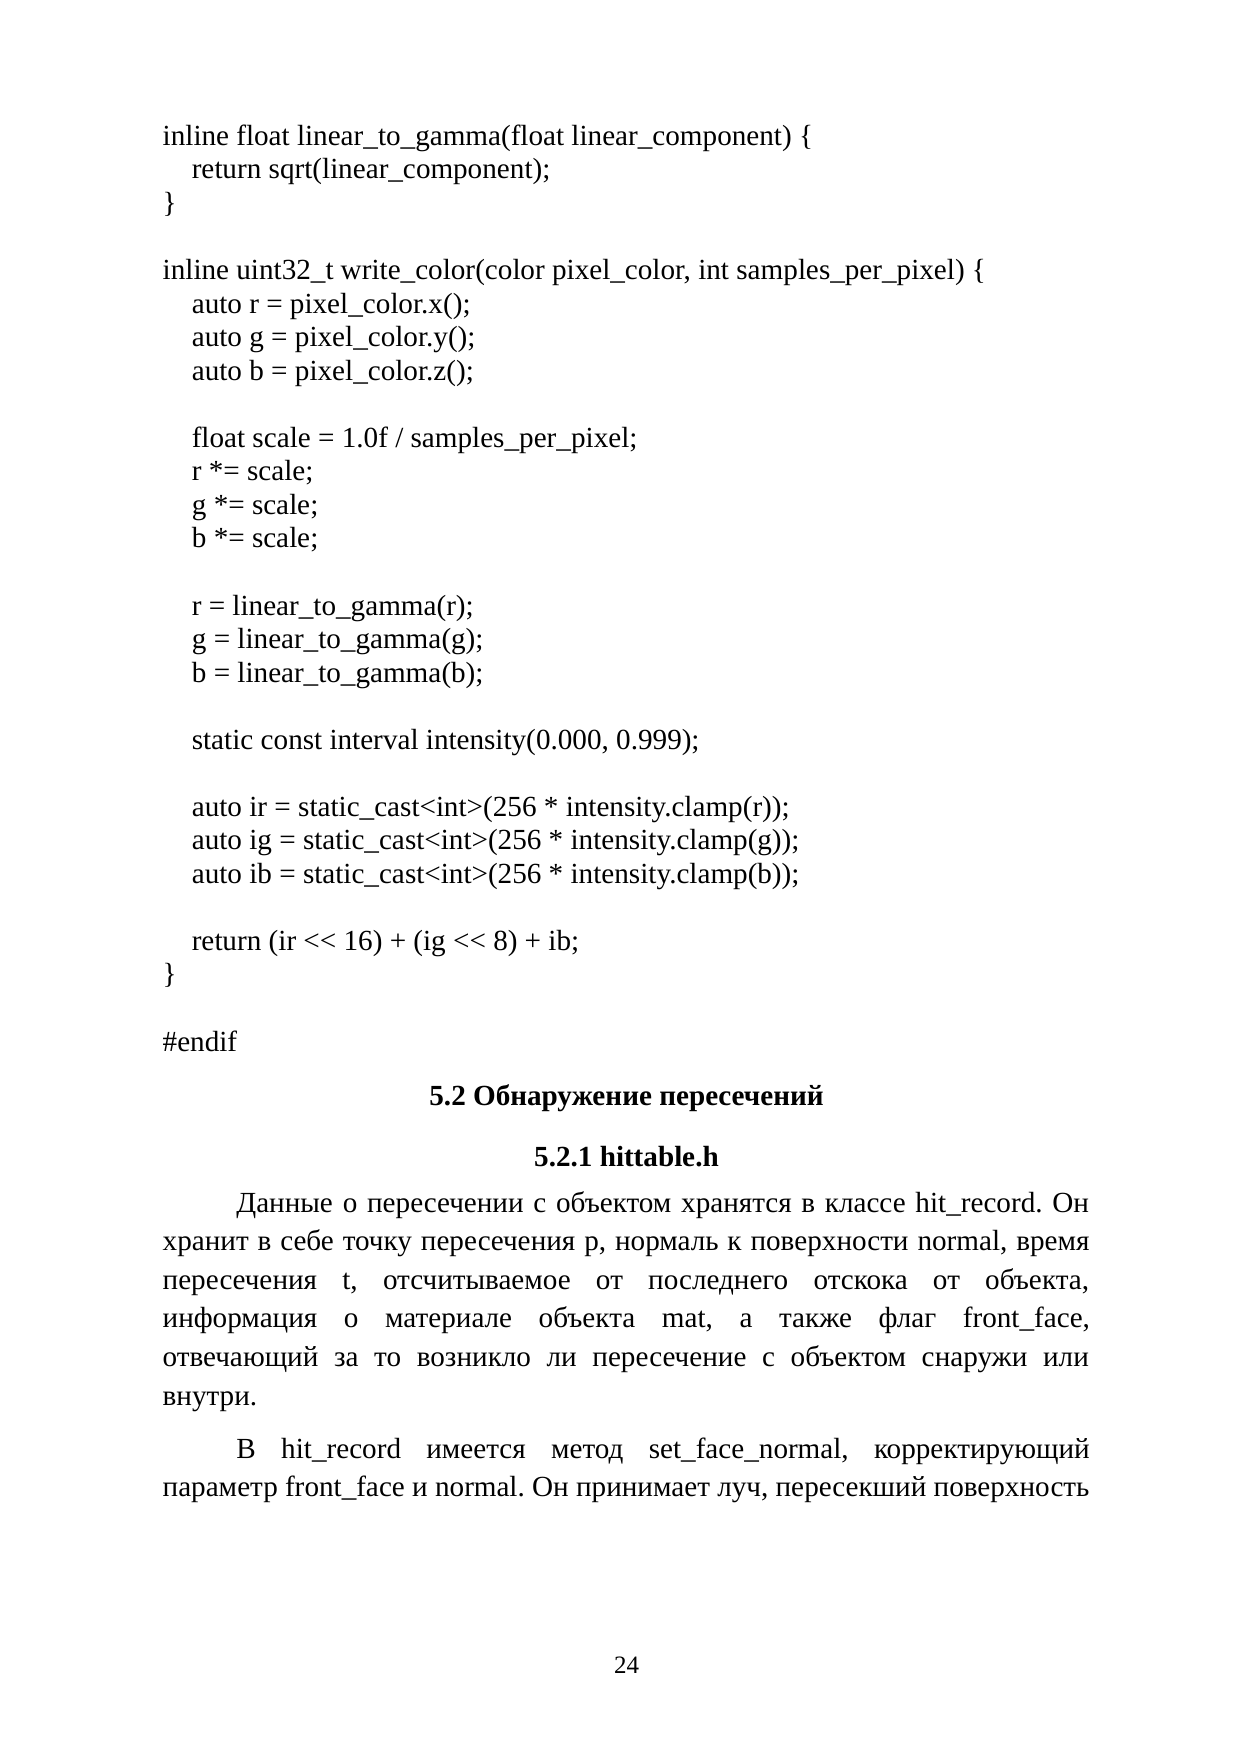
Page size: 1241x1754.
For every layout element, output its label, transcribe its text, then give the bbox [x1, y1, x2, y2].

text auto ib = static_cast<int>(256 * intensity.clamp(b)); [162, 856, 1090, 889]
text inline uint32_t write_color(color pixel_color, int samples_per_pixel) { [162, 252, 1090, 286]
text r = linear_to_gamma(r); [162, 588, 1090, 621]
text auto r = pixel_color.x(); [162, 286, 1090, 319]
text g = linear_to_gamma(g); [162, 621, 1090, 655]
text В hit_record имеется метод set_face_normal, корректирующий параметр front_face и normal. Он принимает луч, пересекший поверхность [162, 1431, 1090, 1503]
text r *= scale; [162, 453, 1090, 487]
text return sqrt(linear_component); [162, 152, 1090, 185]
text Данные о пересечении с объектом хранятся в классе hit_record. Он хранит в себе точку пересечения p, нормаль к поверхности normal, время пересечения t, отсчитываемое от последнего отскока от объекта, информация о материале объекта mat, а также флаг front_face, отвечающий за то возникло ли пересечение с объектом снаружи или внутри. [162, 1185, 1090, 1411]
subtitle 5.2 Обнаружение пересечений [162, 1078, 1090, 1112]
text b *= scale; [162, 521, 1090, 554]
text auto ig = static_cast<int>(256 * intensity.clamp(g)); [162, 822, 1090, 856]
text return (ir << 16) + (ig << 8) + ib; [162, 923, 1090, 957]
text float scale = 1.0f / samples_per_pixel; [162, 420, 1090, 453]
subtitle 5.2.1 hittable.h [162, 1139, 1090, 1172]
text #endif [162, 1024, 1090, 1057]
text static const interval intensity(0.000, 0.999); [162, 722, 1090, 755]
text auto g = pixel_color.y(); [162, 319, 1090, 353]
text } [162, 957, 1090, 990]
text inline float linear_to_gamma(float linear_component) { [162, 118, 1090, 152]
text auto b = pixel_color.z(); [162, 353, 1090, 386]
text auto ir = static_cast<int>(256 * intensity.clamp(r)); [162, 789, 1090, 822]
text b = linear_to_gamma(b); [162, 655, 1090, 688]
text g *= scale; [162, 487, 1090, 521]
text } [162, 185, 1090, 219]
